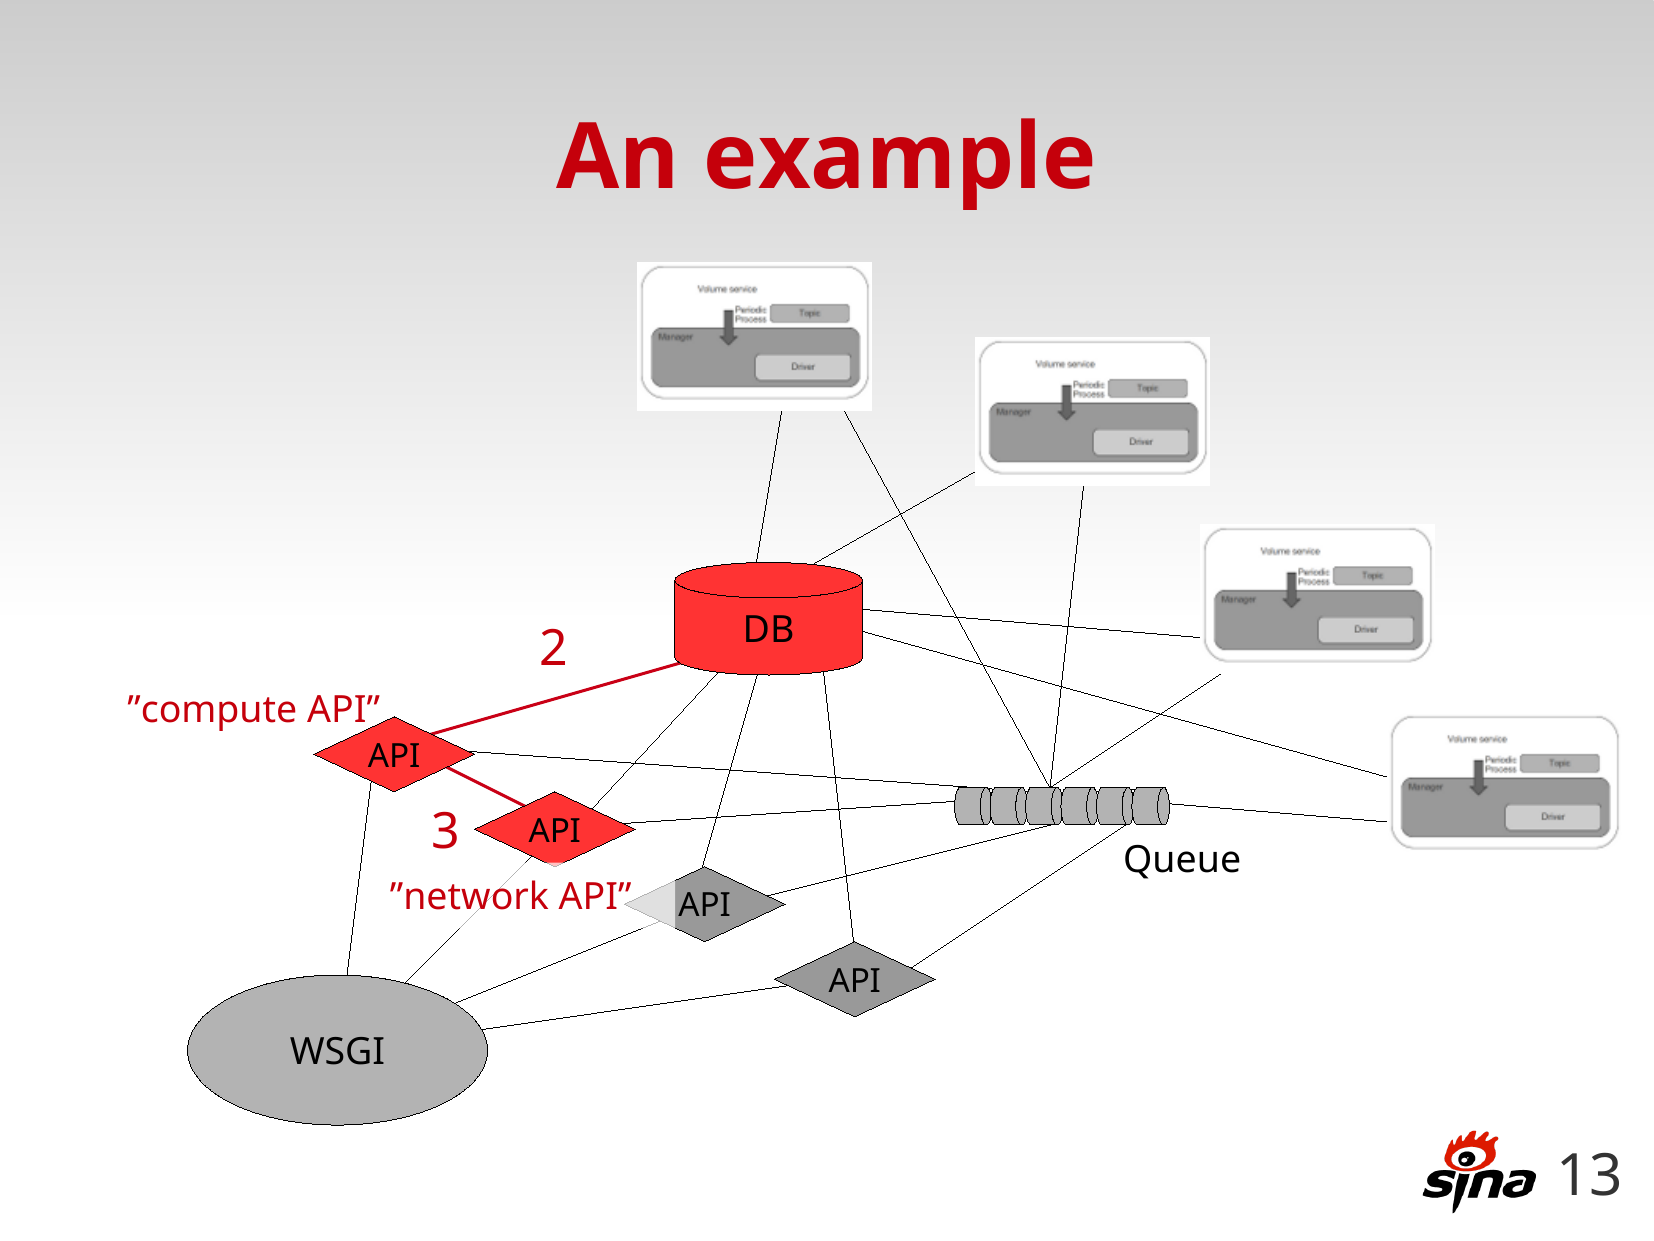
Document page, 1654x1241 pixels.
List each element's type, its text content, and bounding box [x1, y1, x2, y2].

picture [1200, 524, 1435, 674]
picture [637, 262, 872, 411]
picture [1387, 712, 1622, 861]
text_box API [774, 941, 936, 1017]
text_box ”network API” [375, 862, 676, 920]
picture [975, 337, 1210, 486]
text_box API [488, 791, 636, 862]
text_box API [676, 866, 786, 942]
text_box ”compute API” [112, 675, 413, 732]
text_box Queue [1107, 825, 1258, 883]
text_box [954, 787, 1170, 825]
text_box DB [674, 562, 863, 676]
text_box 3 [416, 787, 488, 859]
title An example [82, 49, 1571, 257]
picture [1394, 1087, 1564, 1241]
text_box WSGI [187, 975, 488, 1126]
text_box API [313, 716, 475, 792]
text_box 2 [525, 604, 597, 676]
